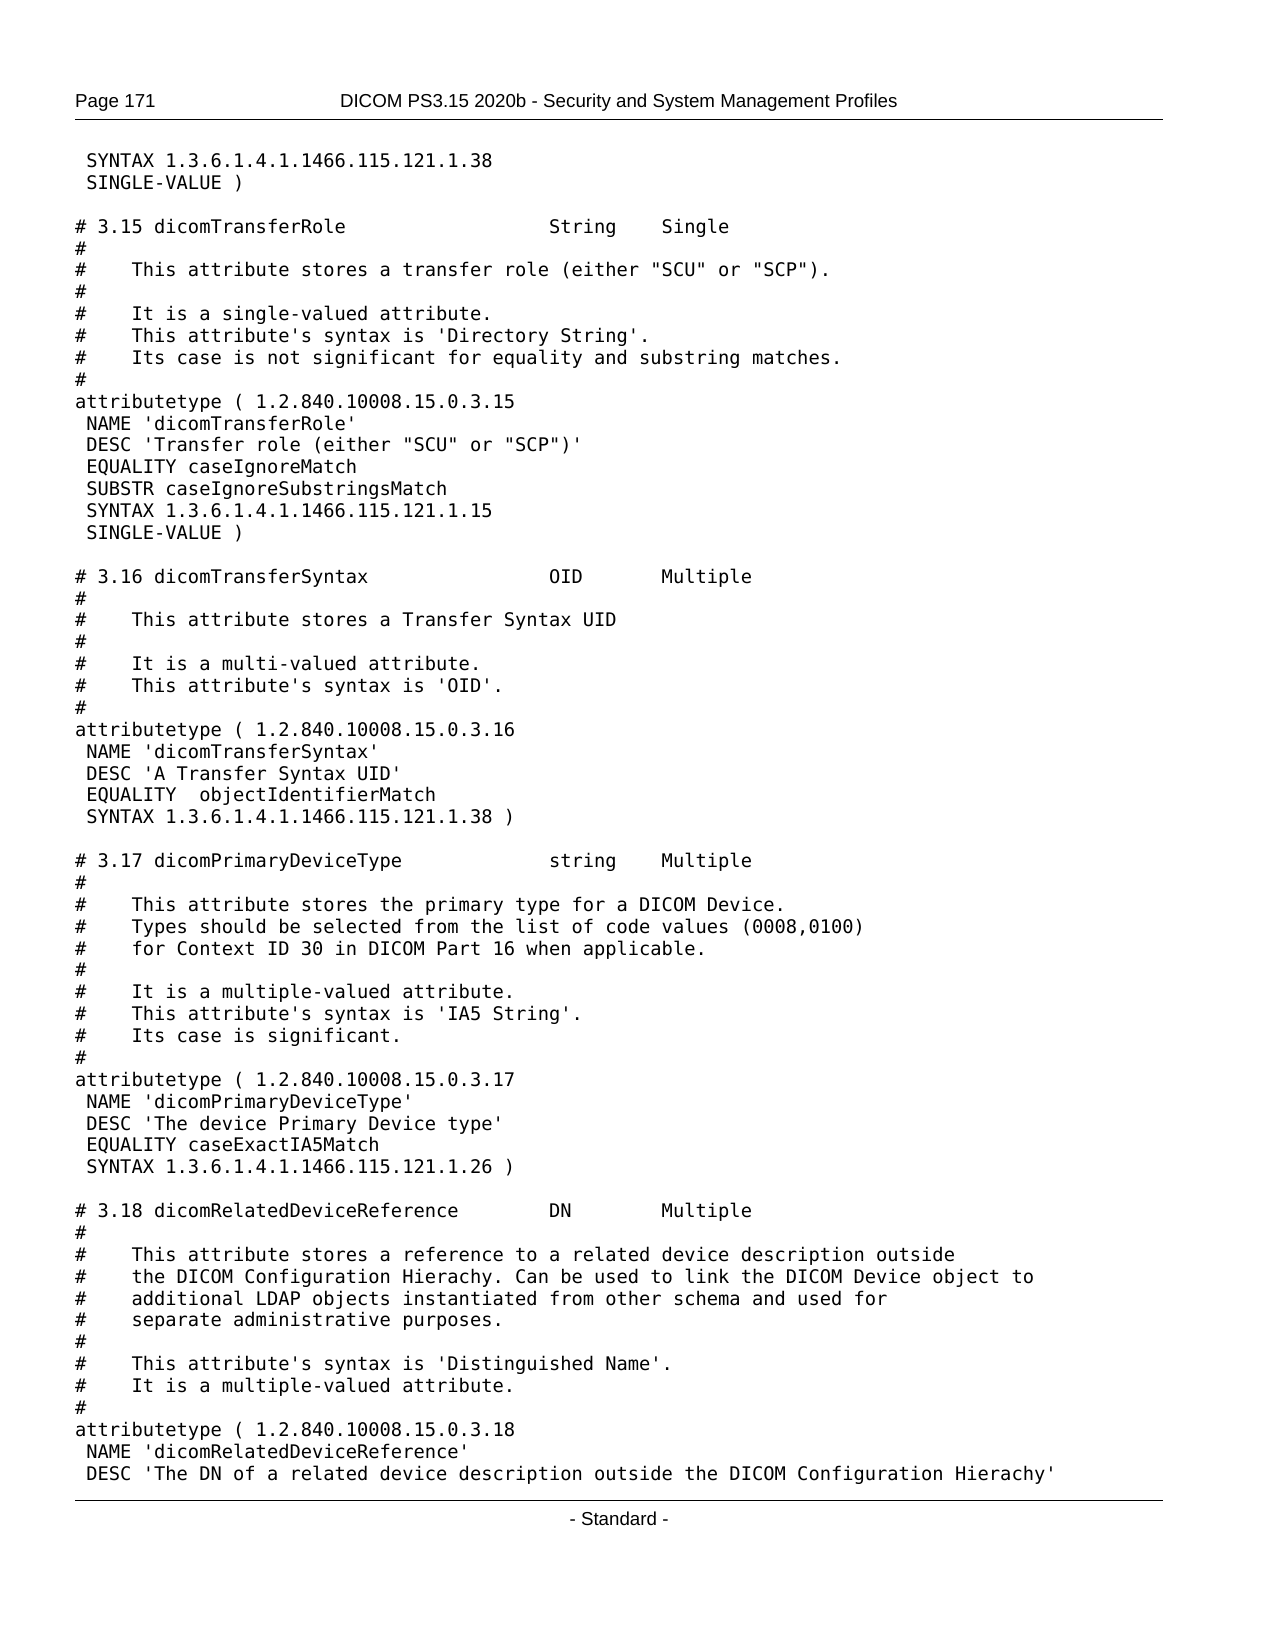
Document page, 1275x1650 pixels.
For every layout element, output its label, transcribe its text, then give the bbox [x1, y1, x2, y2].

text SYNTAX 1.3.6.1.4.1.1466.115.121.1.38 SINGLE-VALUE ) # 3.15 dicomTransferRole String Single # # This attribute stores a transfer role (either "SCU" or "SCP"). # # It is a single-valued attribute. # This attribute's syntax is 'Directory String'. # Its case is not significant for equality and substring matches. # attributetype ( 1.2.840.10008.15.0.3.15 NAME 'dicomTransferRole' DESC 'Transfer role (either "SCU" or "SCP")' EQUALITY caseIgnoreMatch SUBSTR caseIgnoreSubstringsMatch SYNTAX 1.3.6.1.4.1.1466.115.121.1.15 SINGLE-VALUE ) # 3.16 dicomTransferSyntax OID Multiple # # This attribute stores a Transfer Syntax UID # # It is a multi-valued attribute. # This attribute's syntax is 'OID'. # attributetype ( 1.2.840.10008.15.0.3.16 NAME 'dicomTransferSyntax' DESC 'A Transfer Syntax UID' EQUALITY objectIdentifierMatch SYNTAX 1.3.6.1.4.1.1466.115.121.1.38 ) # 3.17 dicomPrimaryDeviceType string Multiple # # This attribute stores the primary type for a DICOM Device. # Types should be selected from the list of code values (0008,0100) # for Context ID 30 in DICOM Part 16 when applicable. # # It is a multiple-valued attribute. # This attribute's syntax is 'IA5 String'. # Its case is significant. # attributetype ( 1.2.840.10008.15.0.3.17 NAME 'dicomPrimaryDeviceType' DESC 'The device Primary Device type' EQUALITY caseExactIA5Match SYNTAX 1.3.6.1.4.1.1466.115.121.1.26 ) # 3.18 dicomRelatedDeviceReference DN Multiple # # This attribute stores a reference to a related device description outside # the DICOM Configuration Hierachy. Can be used to link the DICOM Device object to # additional LDAP objects instantiated from other schema and used for # separate administrative purposes. # # This attribute's syntax is 'Distinguished Name'. # It is a multiple-valued attribute. # attributetype ( 1.2.840.10008.15.0.3.18 NAME 'dicomRelatedDeviceReference' DESC 'The DN of a related device description outside the DICOM Configuration Hierachy' [75, 150, 1162, 1484]
